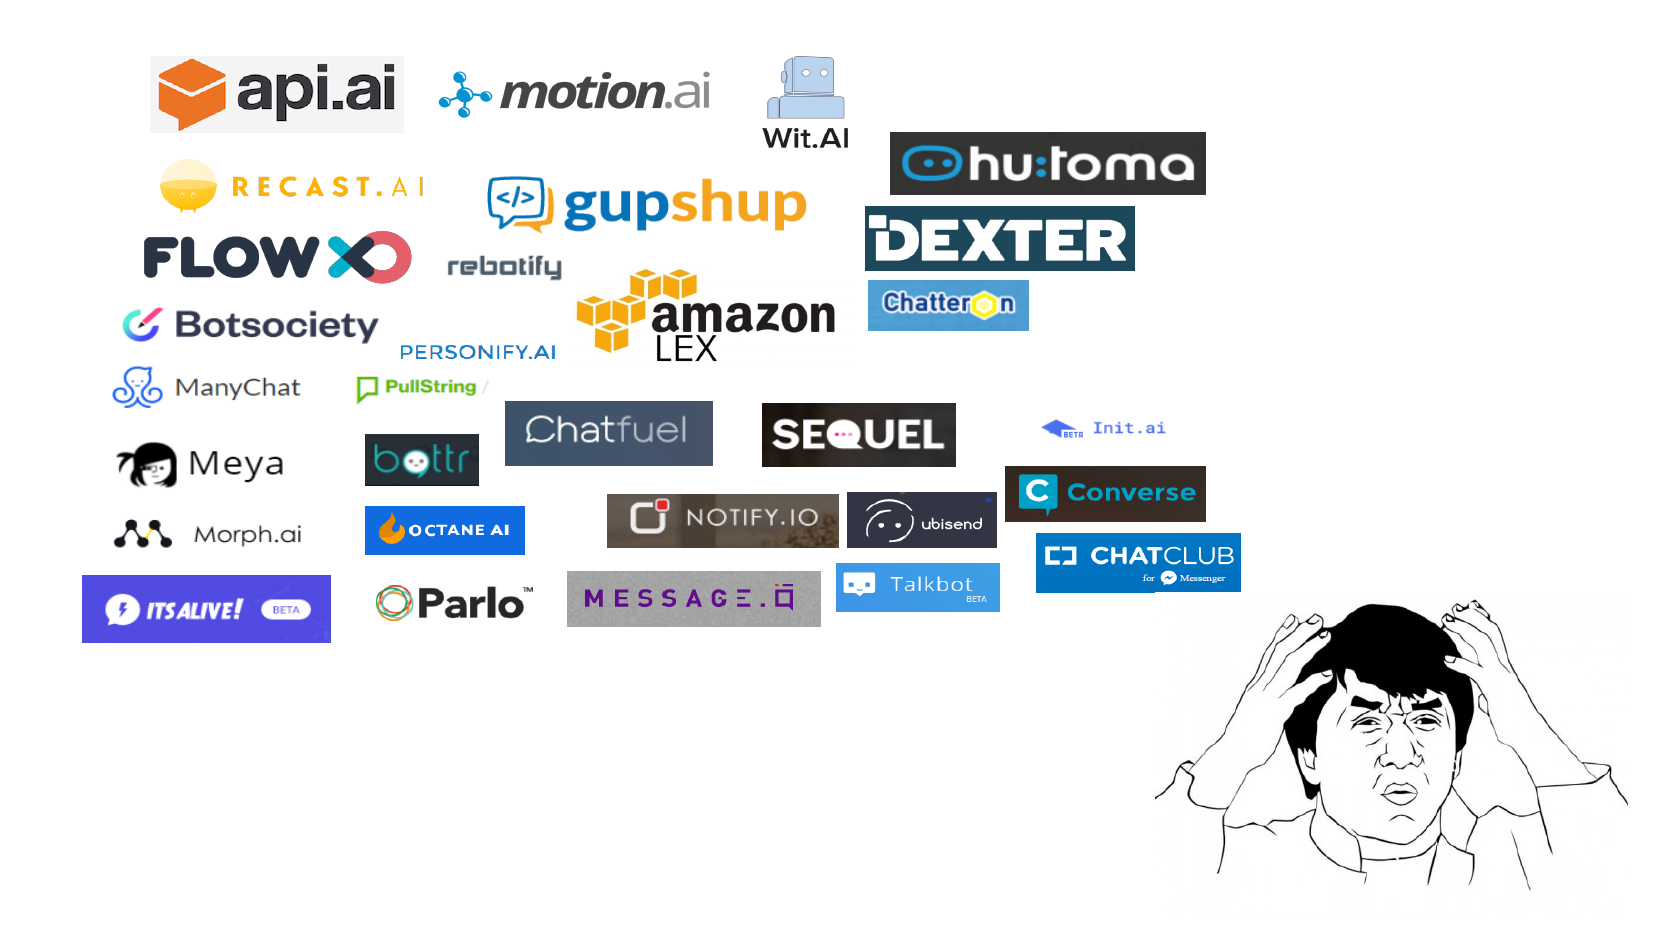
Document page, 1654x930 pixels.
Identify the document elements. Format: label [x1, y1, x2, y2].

picture [762, 403, 956, 467]
picture [505, 401, 713, 466]
picture [364, 571, 550, 635]
picture [89, 228, 571, 418]
picture [607, 494, 839, 548]
picture [567, 571, 821, 627]
picture [150, 56, 404, 133]
picture [92, 427, 321, 563]
picture [424, 68, 724, 121]
picture [160, 159, 434, 213]
picture [1036, 533, 1628, 917]
picture [365, 434, 479, 486]
picture [433, 161, 855, 362]
picture [1005, 466, 1206, 522]
picture [868, 280, 1029, 331]
picture [1024, 403, 1187, 452]
picture [365, 506, 525, 555]
picture [865, 206, 1135, 271]
picture [890, 132, 1206, 195]
picture [762, 56, 848, 148]
picture [836, 563, 1000, 612]
picture [82, 575, 331, 643]
picture [847, 492, 997, 548]
